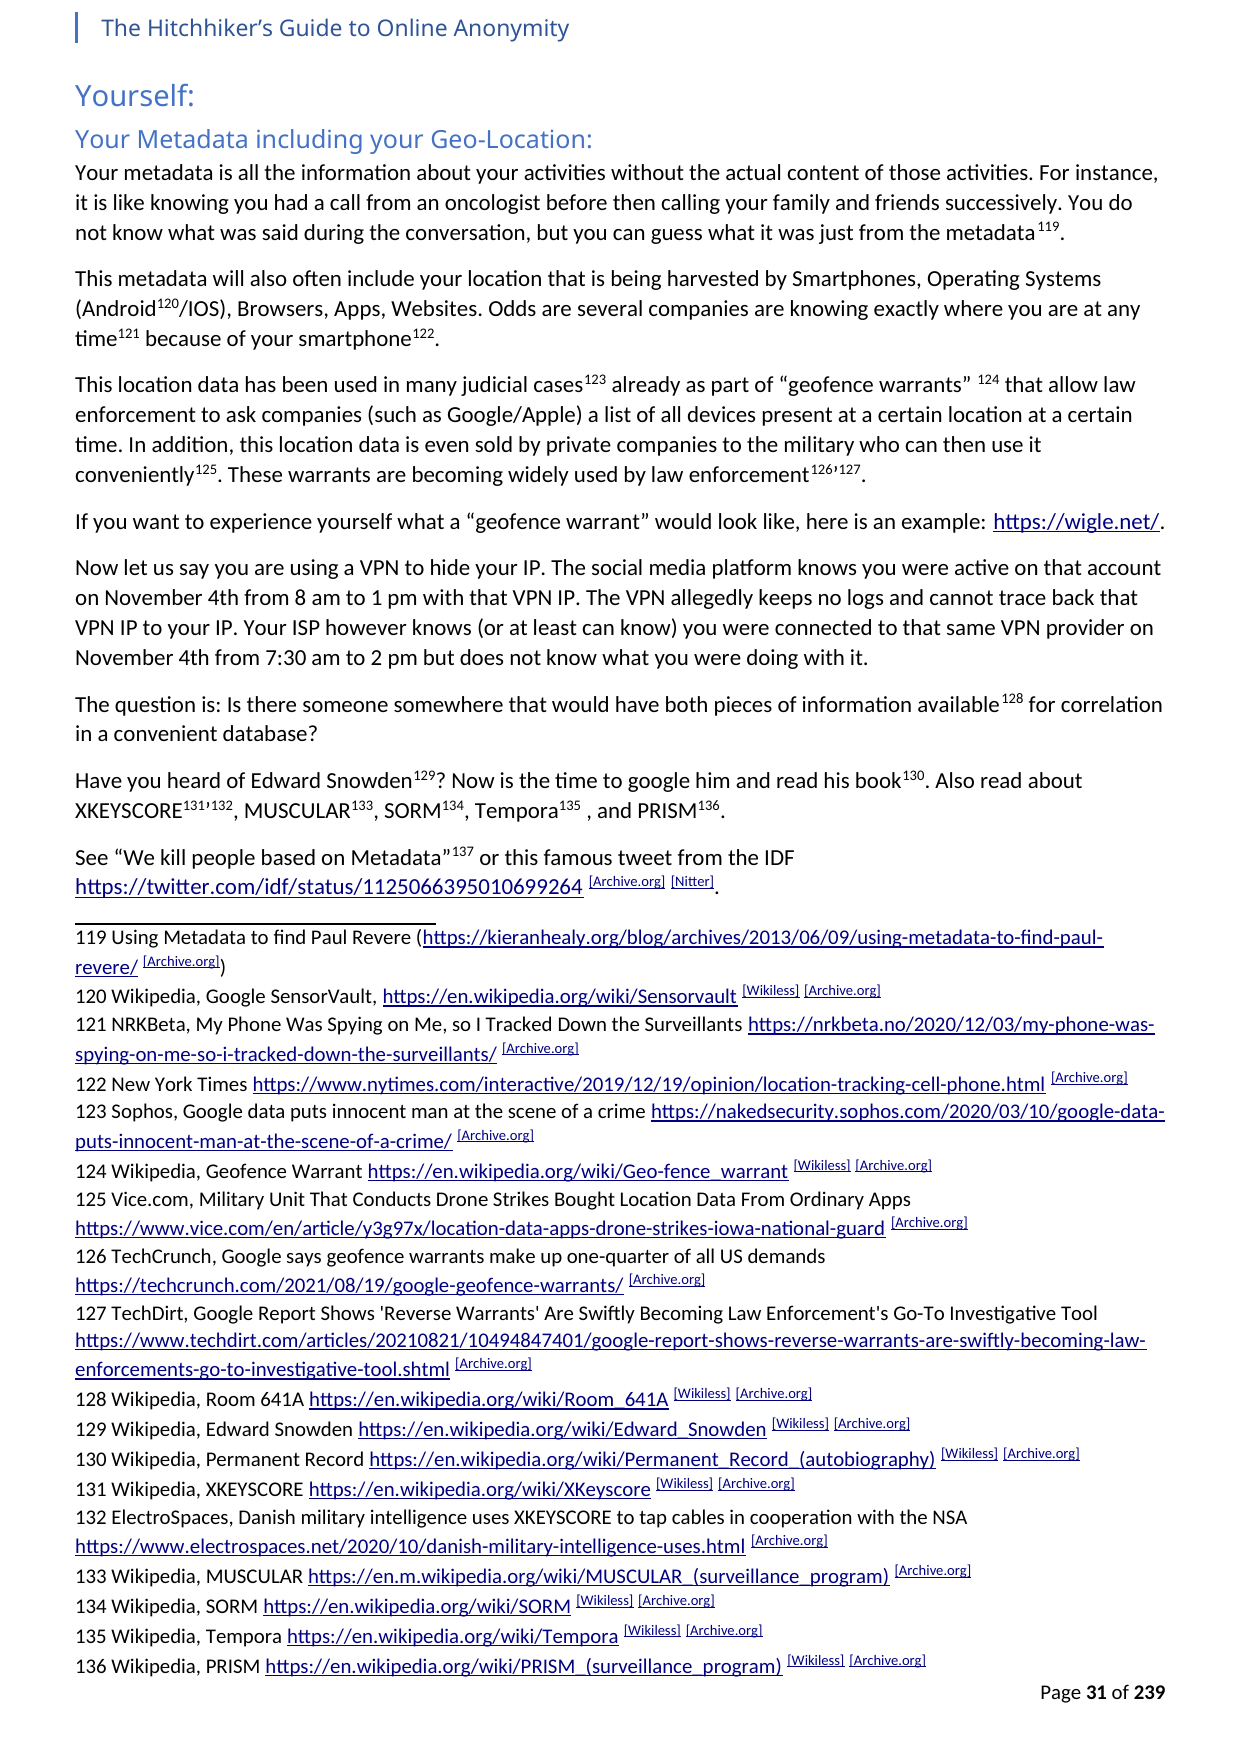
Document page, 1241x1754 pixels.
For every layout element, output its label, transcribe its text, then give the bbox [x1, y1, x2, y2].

text Wikipedia, Edward Snowden https://en.wikipedia.org/wiki/Edward_Snowden [Wikiless] [Archive.org] [75, 1414, 1165, 1442]
text Wikipedia, SORM https://en.wikipedia.org/wiki/SORM [Wikiless] [Archive.org] [75, 1591, 1165, 1619]
text This metadata will also often include your location that is being harvested by Smartphones, Operating Systems (Android/IOS), Browsers, Apps, Websites. Odds are several companies are knowing exactly where you are at any time because of your smartphone. [75, 264, 1165, 352]
text If you want to experience yourself what a “geofence warrant” would look like, here is an example: https://wigle.net/. [75, 507, 1165, 535]
text Sophos, Google data puts innocent man at the scene of a crime https://nakedsecurity.sophos.com/2020/03/10/google-data-puts-innocent-man-at-the-scene-of-a-crime/ [Archive.org] [75, 1099, 1165, 1154]
text ElectroSpaces, Danish military intelligence uses XKEYSCORE to tap cables in cooperation with the NSA https://www.electrospaces.net/2020/10/danish-military-intelligence-uses.html [Archive.org] [75, 1504, 1165, 1559]
text NRKBeta, My Phone Was Spying on Me, so I Tracked Down the Surveillants https://nrkbeta.no/2020/12/03/my-phone-was-spying-on-me-so-i-tracked-down-the-surveillants/ [Archive.org] [75, 1012, 1165, 1067]
text New York Times https://www.nytimes.com/interactive/2019/12/19/opinion/location-tracking-cell-phone.html [Archive.org] [75, 1069, 1165, 1097]
subtitle Yourself: [75, 75, 1165, 115]
text See “We kill people based on Metadata” or this famous tweet from the IDF https://twitter.com/idf/status/1125066395010699264 [Archive.org] [Nitter]. [75, 843, 1165, 901]
text Using Metadata to find Paul Revere (https://kieranhealy.org/blog/archives/2013/06/09/using-metadata-to-find-paul-revere/ [Archive.org]) [75, 924, 1165, 980]
text Wikipedia, Google SensorVault, https://en.wikipedia.org/wiki/Sensorvault [Wikiless] [Archive.org] [75, 982, 1165, 1010]
text The question is: Is there someone somewhere that would have both pieces of information available for correlation in a convenient database? [75, 690, 1165, 748]
text Wikipedia, XKEYSCORE https://en.wikipedia.org/wiki/XKeyscore [Wikiless] [Archive.org] [75, 1474, 1165, 1502]
text Have you heard of Edward Snowden? Now is the time to google him and read his book. Also read about XKEYSCORE’, MUSCULAR, SORM, Tempora , and PRISM. [75, 766, 1165, 824]
text Your metadata is all the information about your activities without the actual content of those activities. For instance, it is like knowing you had a call from an oncologist before then calling your family and friends successively. You do not know what was said during the conversation, but you can guess what it was just from the metadata. [75, 158, 1165, 246]
text Wikipedia, PRISM https://en.wikipedia.org/wiki/PRISM_(surveillance_program) [Wikiless] [Archive.org] [75, 1651, 1165, 1679]
text TechCrunch, Google says geofence warrants make up one-quarter of all US demands https://techcrunch.com/2021/08/19/google-geofence-warrants/ [Archive.org] [75, 1243, 1165, 1298]
text Wikipedia, Geofence Warrant https://en.wikipedia.org/wiki/Geo-fence_warrant [Wikiless] [Archive.org] [75, 1156, 1165, 1184]
text Wikipedia, Tempora https://en.wikipedia.org/wiki/Tempora [Wikiless] [Archive.org] [75, 1621, 1165, 1649]
text Wikipedia, Permanent Record https://en.wikipedia.org/wiki/Permanent_Record_(autobiography) [Wikiless] [Archive.org] [75, 1444, 1165, 1472]
text Wikipedia, Room 641A https://en.wikipedia.org/wiki/Room_641A [Wikiless] [Archive.org] [75, 1384, 1165, 1412]
text This location data has been used in many judicial cases already as part of “geofence warrants” that allow law enforcement to ask companies (such as Google/Apple) a list of all devices present at a certain location at a certain time. In addition, this location data is even sold by private companies to the military who can then use it conveniently. These warrants are becoming widely used by law enforcement’. [75, 371, 1165, 488]
text TechDirt, Google Report Shows 'Reverse Warrants' Are Swiftly Becoming Law Enforcement's Go-To Investigative Tool https://www.techdirt.com/articles/20210821/10494847401/google-report-shows-reverse-warrants-are-swiftly-becoming-law-enforcements-go-to-investigative-tool.shtml [Archive.org] [75, 1300, 1165, 1383]
subtitle Your Metadata including your Geo-Location: [75, 122, 1165, 156]
text Vice.com, Military Unit That Conducts Drone Strikes Bought Location Data From Ordinary Apps https://www.vice.com/en/article/y3g97x/location-data-apps-drone-strikes-iowa-national-guard [Archive.org] [75, 1186, 1165, 1241]
text Now let us say you are using a VPN to hide your IP. The social media platform knows you were active on that account on November 4th from 8 am to 1 pm with that VPN IP. The VPN allegedly keeps no logs and cannot trace back that VPN IP to your IP. Your ISP however knows (or at least can know) you were connected to that same VPN provider on November 4th from 7:30 am to 2 pm but does not know what you were doing with it. [75, 553, 1165, 671]
text Wikipedia, MUSCULAR https://en.m.wikipedia.org/wiki/MUSCULAR_(surveillance_program) [Archive.org] [75, 1561, 1165, 1589]
